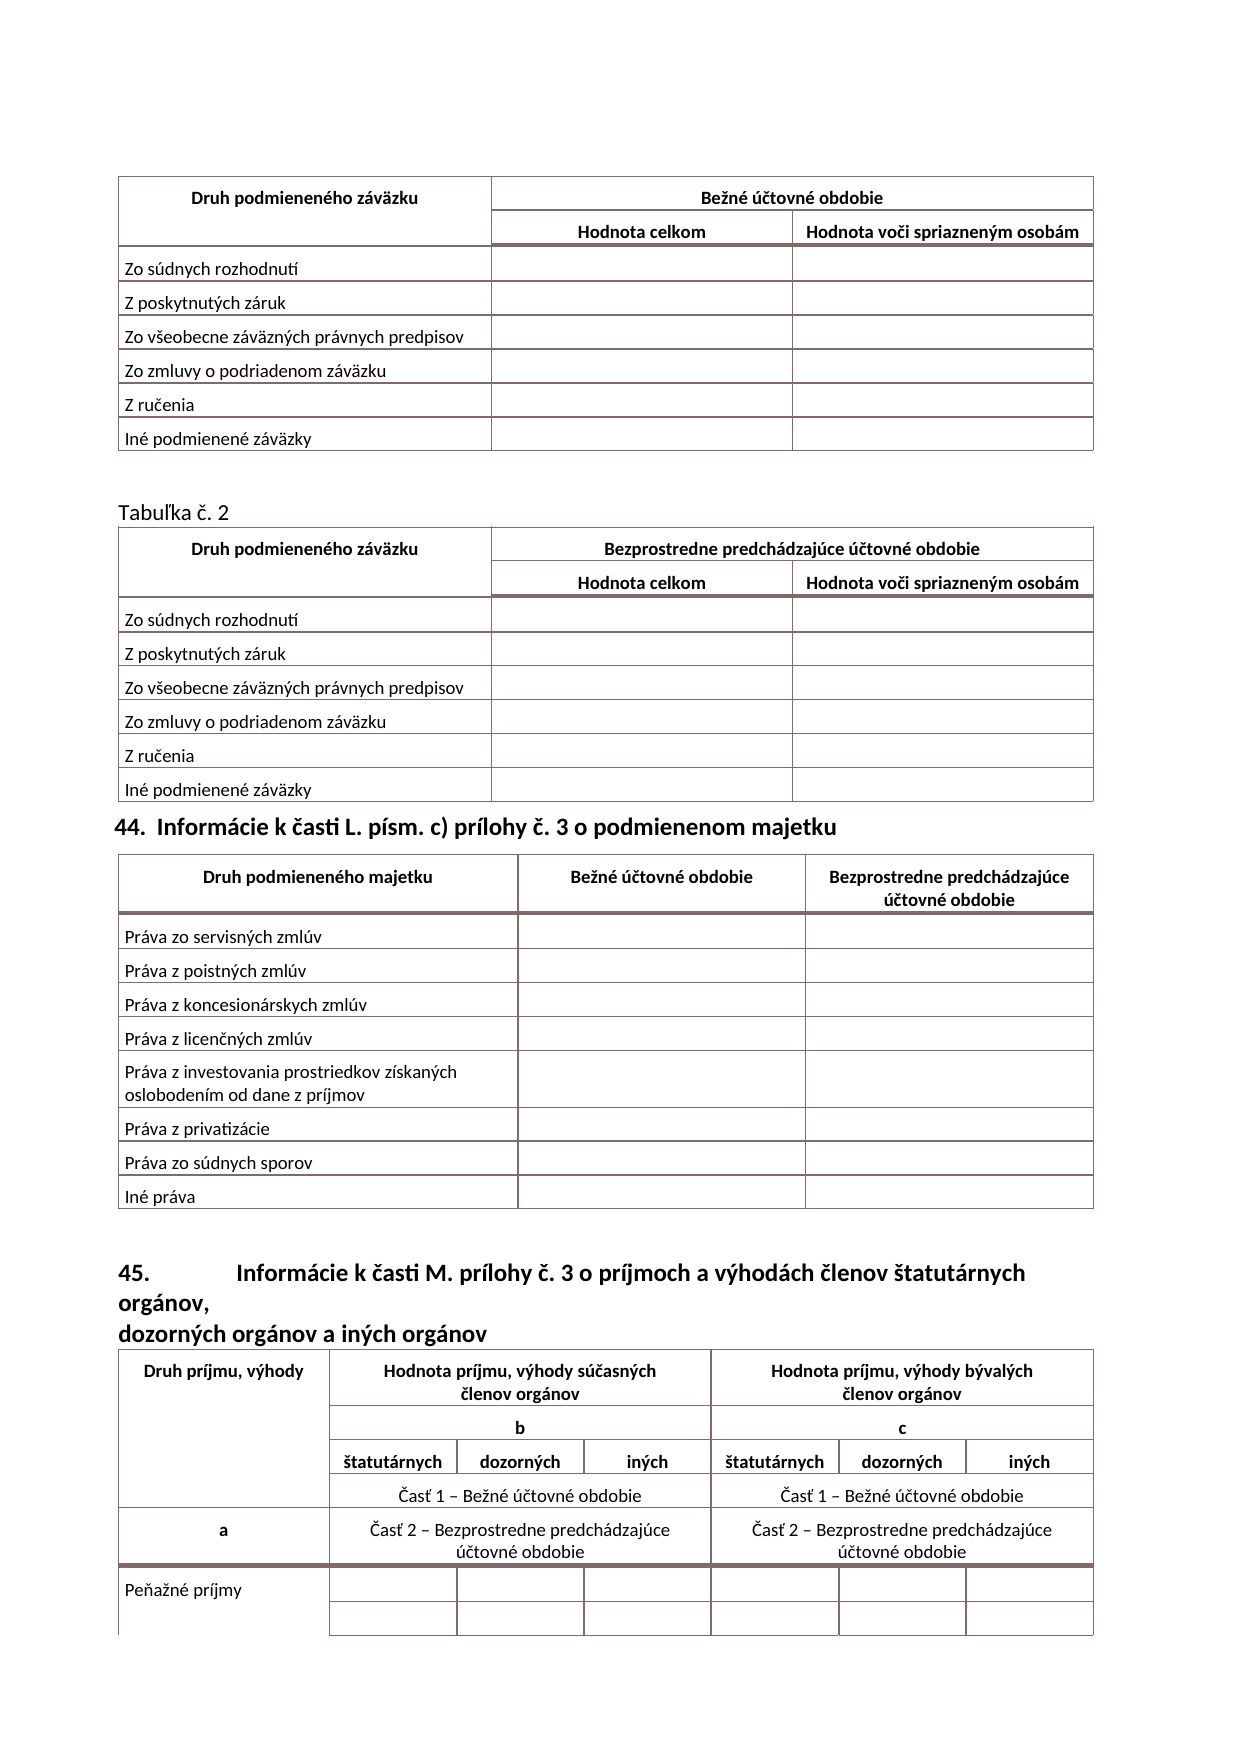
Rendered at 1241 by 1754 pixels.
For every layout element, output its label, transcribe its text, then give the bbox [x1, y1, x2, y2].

table_cell Z poskytnutých záruk [119, 633, 491, 665]
table_cell [492, 598, 792, 631]
table_cell Zo súdnych rozhodnutí [119, 598, 491, 631]
table_header Druh príjmu, výhody [119, 1350, 329, 1507]
table_cell dozorných [458, 1440, 583, 1473]
table_cell [806, 949, 1093, 982]
table_header Hodnota príjmu, výhody súčasných členov orgánov [330, 1350, 710, 1405]
text Tabuľka č. 2 [118, 498, 1122, 526]
table_cell [492, 734, 792, 767]
table_cell [793, 734, 1093, 767]
table_cell Časť 1 – Bežné účtovné obdobie [330, 1474, 710, 1507]
table_cell Zo zmluvy o podriadenom záväzku [119, 350, 491, 382]
table_cell [492, 384, 792, 416]
table_cell Práva z poistných zmlúv [119, 949, 517, 982]
table_cell [330, 1568, 456, 1601]
table_cell [492, 768, 792, 801]
table_cell [806, 1051, 1093, 1107]
table_cell Hodnota voči spriazneným osobám [793, 211, 1093, 243]
table_cell Z ručenia [119, 384, 491, 416]
table_cell [793, 700, 1093, 733]
table_cell [458, 1602, 583, 1635]
table_cell [793, 384, 1093, 416]
table_cell štatutárnych [330, 1440, 456, 1473]
table_cell Práva z koncesionárskych zmlúv [119, 983, 517, 1016]
table_cell [585, 1568, 710, 1601]
table_cell Časť 2 – Bezprostredne predchádzajúce účtovné obdobie [330, 1508, 710, 1563]
table_cell Iné podmienené záväzky [119, 418, 491, 450]
table_cell [793, 418, 1093, 450]
table_cell Práva z licenčných zmlúv [119, 1017, 517, 1050]
table_cell Práva z privatizácie [119, 1108, 517, 1140]
table_cell [519, 1176, 805, 1208]
table_header Bežné účtovné obdobie [519, 855, 805, 911]
table_cell Zo zmluvy o podriadenom záväzku [119, 700, 491, 733]
table_cell Hodnota celkom [492, 561, 792, 594]
table_cell Zo súdnych rozhodnutí [119, 247, 491, 280]
table_cell [519, 983, 805, 1016]
table_cell [840, 1568, 965, 1601]
table_cell [519, 915, 805, 948]
table_cell [793, 282, 1093, 314]
table_cell Hodnota celkom [492, 211, 792, 243]
table_cell [806, 1142, 1093, 1174]
table_cell Časť 2 – Bezprostredne predchádzajúce účtovné obdobie [712, 1508, 1093, 1563]
table_cell [712, 1602, 838, 1635]
table_cell [806, 1017, 1093, 1050]
table_header Druh podmieneného majetku [119, 855, 517, 911]
table_cell Časť 1 – Bežné účtovné obdobie [712, 1474, 1093, 1507]
table_cell Z poskytnutých záruk [119, 282, 491, 314]
table_cell [806, 915, 1093, 948]
table_cell [793, 633, 1093, 665]
table_cell Peňažné príjmy [119, 1568, 329, 1635]
table_cell [458, 1568, 583, 1601]
table_cell [519, 1108, 805, 1140]
table_cell Zo všeobecne záväzných právnych predpisov [119, 316, 491, 348]
table_cell [793, 247, 1093, 280]
table_cell Z ručenia [119, 734, 491, 767]
table_cell [519, 1051, 805, 1107]
table_cell [793, 598, 1093, 631]
table_cell Zo všeobecne záväzných právnych predpisov [119, 666, 491, 699]
table_cell [492, 633, 792, 665]
table_cell [492, 350, 792, 382]
table_cell [519, 949, 805, 982]
table_cell [519, 1142, 805, 1174]
table_cell c [712, 1406, 1093, 1439]
table_header Bežné účtovné obdobie [492, 177, 1093, 209]
table_cell [492, 247, 792, 280]
table_cell [519, 1017, 805, 1050]
table_cell a [119, 1508, 329, 1563]
table_cell Hodnota voči spriazneným osobám [793, 561, 1093, 594]
table_cell [840, 1602, 965, 1635]
table_header Hodnota príjmu, výhody bývalých členov orgánov [712, 1350, 1093, 1405]
table_cell [793, 350, 1093, 382]
table_cell [967, 1568, 1093, 1601]
table_header Bezprostredne predchádzajúce účtovné obdobie [492, 528, 1093, 560]
table_cell [330, 1602, 456, 1635]
table_cell Iné podmienené záväzky [119, 768, 491, 801]
table_cell [492, 316, 792, 348]
table_cell [793, 666, 1093, 699]
table_cell [806, 1108, 1093, 1140]
table_cell [793, 768, 1093, 801]
text 45. Informácie k časti M. prílohy č. 3 o príjmoch a výhodách členov štatutárnych orgánov, dozorných orgánov a iných orgánov [118, 1257, 1122, 1348]
table_cell iných [585, 1440, 710, 1473]
table_header Druh podmieneného záväzku [119, 528, 491, 596]
table_header Bezprostredne predchádzajúce účtovné obdobie [806, 855, 1093, 911]
table_cell Práva z investovania prostriedkov získaných oslobodením od dane z príjmov [119, 1051, 517, 1107]
table_cell [492, 700, 792, 733]
table_cell Práva zo súdnych sporov [119, 1142, 517, 1174]
table_cell b [330, 1406, 710, 1439]
table_cell štatutárnych [712, 1440, 838, 1473]
table_cell [967, 1602, 1093, 1635]
table_cell [492, 418, 792, 450]
table_cell [806, 1176, 1093, 1208]
table_cell Iné práva [119, 1176, 517, 1208]
table_cell dozorných [840, 1440, 965, 1473]
table_cell [793, 316, 1093, 348]
table_cell iných [967, 1440, 1093, 1473]
table_cell [806, 983, 1093, 1016]
table_cell [712, 1568, 838, 1601]
table_cell [585, 1602, 710, 1635]
table_header Druh podmieneného záväzku [119, 177, 491, 245]
table_cell Práva zo servisných zmlúv [119, 915, 517, 948]
table_cell [492, 282, 792, 314]
table_cell [492, 666, 792, 699]
text 44. Informácie k časti L. písm. c) prílohy č. 3 o podmienenom majetku [114, 811, 1122, 842]
